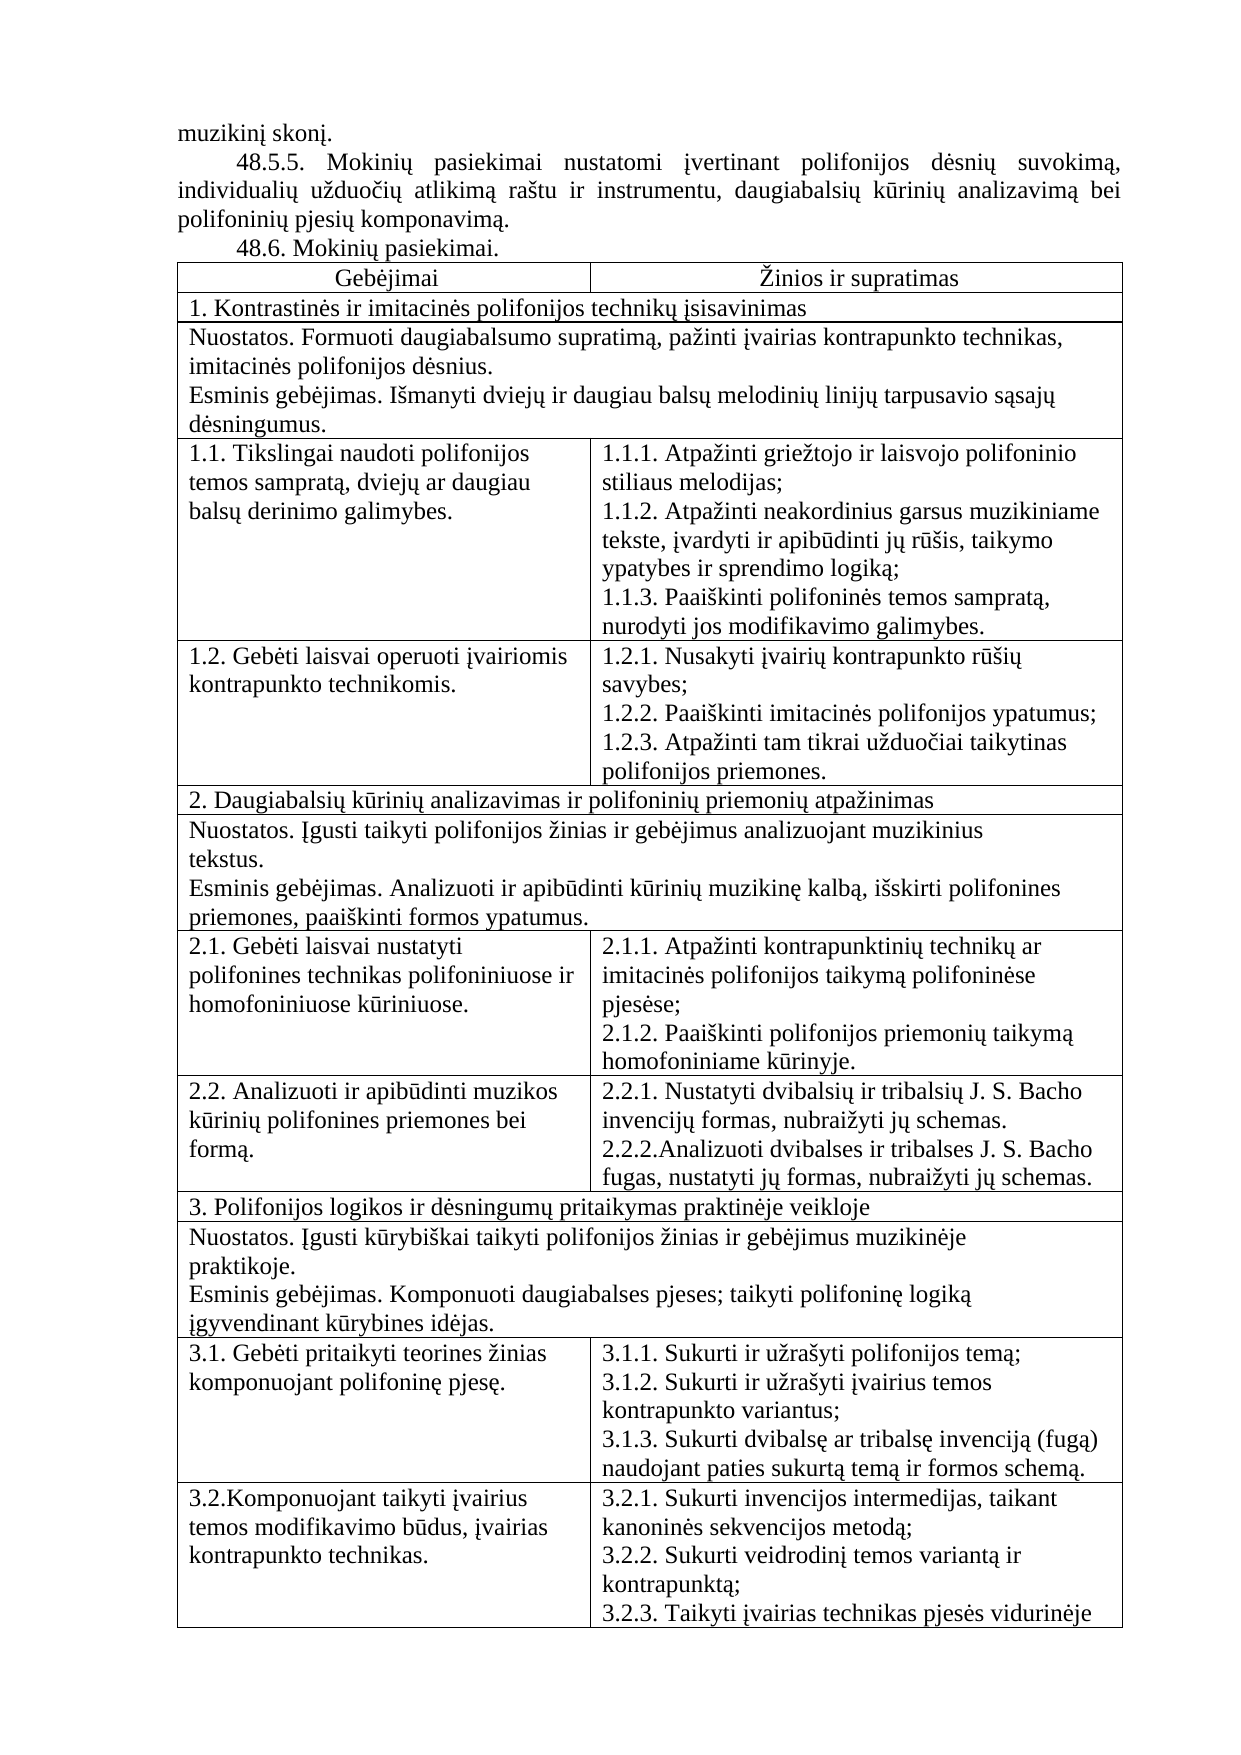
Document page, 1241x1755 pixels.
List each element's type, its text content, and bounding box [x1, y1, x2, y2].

table_cell Nuostatos. Įgusti kūrybiškai taikyti polifonijos žinias ir gebėjimus muzikinėje praktikoje. Esminis gebėjimas. Komponuoti daugiabalses pjeses; taikyti polifoninę logiką įgyvendinant kūrybines idėjas. [178, 1222, 1063, 1337]
table_header Žinios ir supratimas [591, 263, 1122, 292]
table_cell 1.1. Tikslingai naudoti polifonijos temos sampratą, dviejų ar daugiau balsų derinimo galimybes. [178, 439, 590, 640]
text muzikinį skonį. [177, 118, 1122, 147]
table_cell Nuostatos. Įgusti taikyti polifonijos žinias ir gebėjimus analizuojant muzikinius tekstus. Esminis gebėjimas. Analizuoti ir apibūdinti kūrinių muzikinę kalbą, išskirti polifonines priemones, paaiškinti formos ypatumus. [178, 815, 1076, 930]
table_cell 2.1.1. Atpažinti kontrapunktinių technikų ar imitacinės polifonijos taikymą polifoninėse pjesėse; 2.1.2. Paaiškinti polifonijos priemonių taikymą homofoniniame kūrinyje. [591, 931, 1122, 1075]
table_cell [1063, 1192, 1122, 1221]
table_cell 1. Kontrastinės ir imitacinės polifonijos technikų įsisavinimas [178, 293, 1076, 321]
table_cell 3.2.Komponuojant taikyti įvairius temos modifikavimo būdus, įvairias kontrapunkto technikas. [178, 1483, 590, 1627]
table_cell 1.1.1. Atpažinti griežtojo ir laisvojo polifoninio stiliaus melodijas; 1.1.2. Atpažinti neakordinius garsus muzikiniame tekste, įvardyti ir apibūdinti jų rūšis, taikymo ypatybes ir sprendimo logiką; 1.1.3. Paaiškinti polifoninės temos sampratą, nurodyti jos modifikavimo galimybes. [591, 439, 1122, 640]
table_cell 3.1. Gebėti pritaikyti teorines žinias komponuojant polifoninę pjesę. [178, 1338, 590, 1482]
table_cell [1076, 815, 1122, 930]
table_cell 3. Polifonijos logikos ir dėsningumų pritaikymas praktinėje veikloje [178, 1192, 1063, 1221]
table_cell 1.2.1. Nusakyti įvairių kontrapunkto rūšių savybes; 1.2.2. Paaiškinti imitacinės polifonijos ypatumus; 1.2.3. Atpažinti tam tikrai užduočiai taikytinas polifonijos priemones. [591, 641, 1122, 784]
text 48.6. Mokinių pasiekimai. [177, 233, 1122, 262]
table_cell 2.2. Analizuoti ir apibūdinti muzikos kūrinių polifonines priemones bei formą. [178, 1076, 590, 1191]
table_cell [1063, 1222, 1122, 1337]
table_header Gebėjimai [178, 263, 590, 292]
table_cell 2.2.1. Nustatyti dvibalsių ir tribalsių J. S. Bacho invencijų formas, nubraižyti jų schemas. 2.2.2.Analizuoti dvibalses ir tribalses J. S. Bacho fugas, nustatyti jų formas, nubraižyti jų schemas. [591, 1076, 1122, 1191]
table_cell Nuostatos. Formuoti daugiabalsumo supratimą, pažinti įvairias kontrapunkto technikas, imitacinės polifonijos dėsnius. Esminis gebėjimas. Išmanyti dviejų ir daugiau balsų melodinių linijų tarpusavio sąsajų dėsningumus. [178, 323, 1076, 437]
table_cell [1076, 293, 1122, 321]
table_cell 2.1. Gebėti laisvai nustatyti polifonines technikas polifoniniuose ir homofoniniuose kūriniuose. [178, 931, 590, 1075]
table_cell [1076, 323, 1122, 437]
text 48.5.5. Mokinių pasiekimai nustatomi įvertinant polifonijos dėsnių suvokimą, individualių užduočių atlikimą raštu ir instrumentu, daugiabalsių kūrinių analizavimą bei polifoninių pjesių komponavimą. [177, 147, 1122, 233]
table_cell 1.2. Gebėti laisvai operuoti įvairiomis kontrapunkto technikomis. [178, 641, 590, 784]
table_cell 3.1.1. Sukurti ir užrašyti polifonijos temą; 3.1.2. Sukurti ir užrašyti įvairius temos kontrapunkto variantus; 3.1.3. Sukurti dvibalsę ar tribalsę invenciją (fugą) naudojant paties sukurtą temą ir formos schemą. [591, 1338, 1122, 1482]
table_cell 3.2.1. Sukurti invencijos intermedijas, taikant kanoninės sekvencijos metodą; 3.2.2. Sukurti veidrodinį temos variantą ir kontrapunktą; 3.2.3. Taikyti įvairias technikas pjesės vidurinėje [591, 1483, 1122, 1627]
table_cell [1076, 786, 1122, 814]
table_cell 2. Daugiabalsių kūrinių analizavimas ir polifoninių priemonių atpažinimas [178, 786, 1076, 814]
